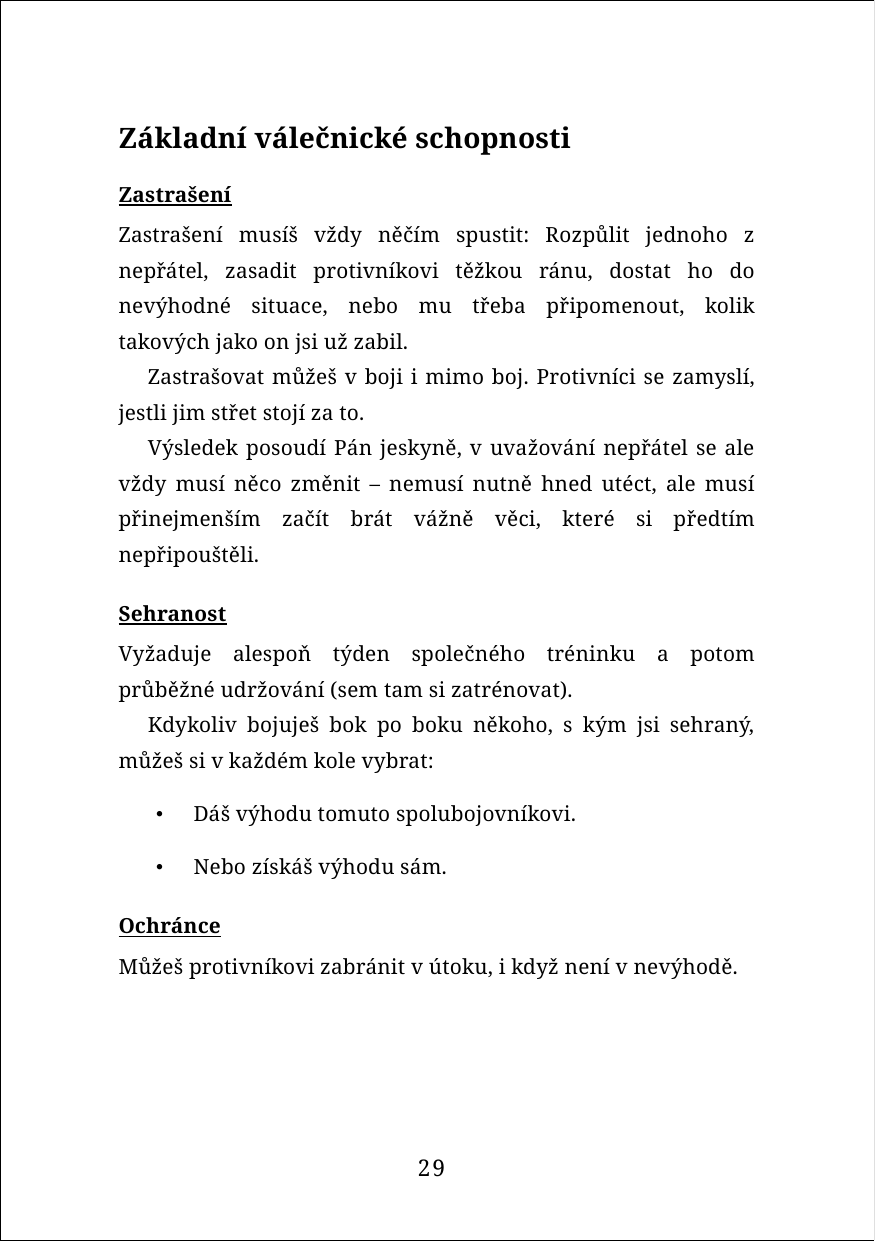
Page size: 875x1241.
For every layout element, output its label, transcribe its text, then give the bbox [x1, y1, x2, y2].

list Nebo získáš výhodu sám. [156, 852, 756, 881]
list Dáš výhodu tomuto spolubojovníkovi. [156, 799, 756, 828]
text Vyžaduje alespoň týden společného tréninku a potom průběžné udržování (sem tam si zatrénovat). Kdykoliv bojuješ bok po boku někoho, s kým jsi sehraný, můžeš si v každém kole vybrat: [118, 639, 756, 774]
subtitle Základní válečnické schopnosti [118, 118, 756, 157]
subtitle Zastrašení [118, 180, 756, 209]
subtitle Sehranost [118, 599, 756, 628]
text Můžeš protivníkovi zabránit v útoku, i když není v nevýhodě. [118, 952, 756, 980]
text Zastrašení musíš vždy něčím spustit: Rozpůlit jednoho z nepřátel, zasadit protivníkovi těžkou ránu, dostat ho do nevýhodné situace, nebo mu třeba připomenout, kolik takových jako on jsi už zabil. Zastrašovat můžeš v boji i mimo boj. Protivníci se zamyslí, jestli jim střet stojí za to. Výsledek posoudí Pán jeskyně, v uvažování nepřátel se ale vždy musí něco změnit – nemusí nutně hned utéct, ale musí přinejmenším začít brát vážně věci, které si předtím nepřipouštěli. [118, 220, 756, 568]
subtitle Ochránce [118, 912, 756, 940]
